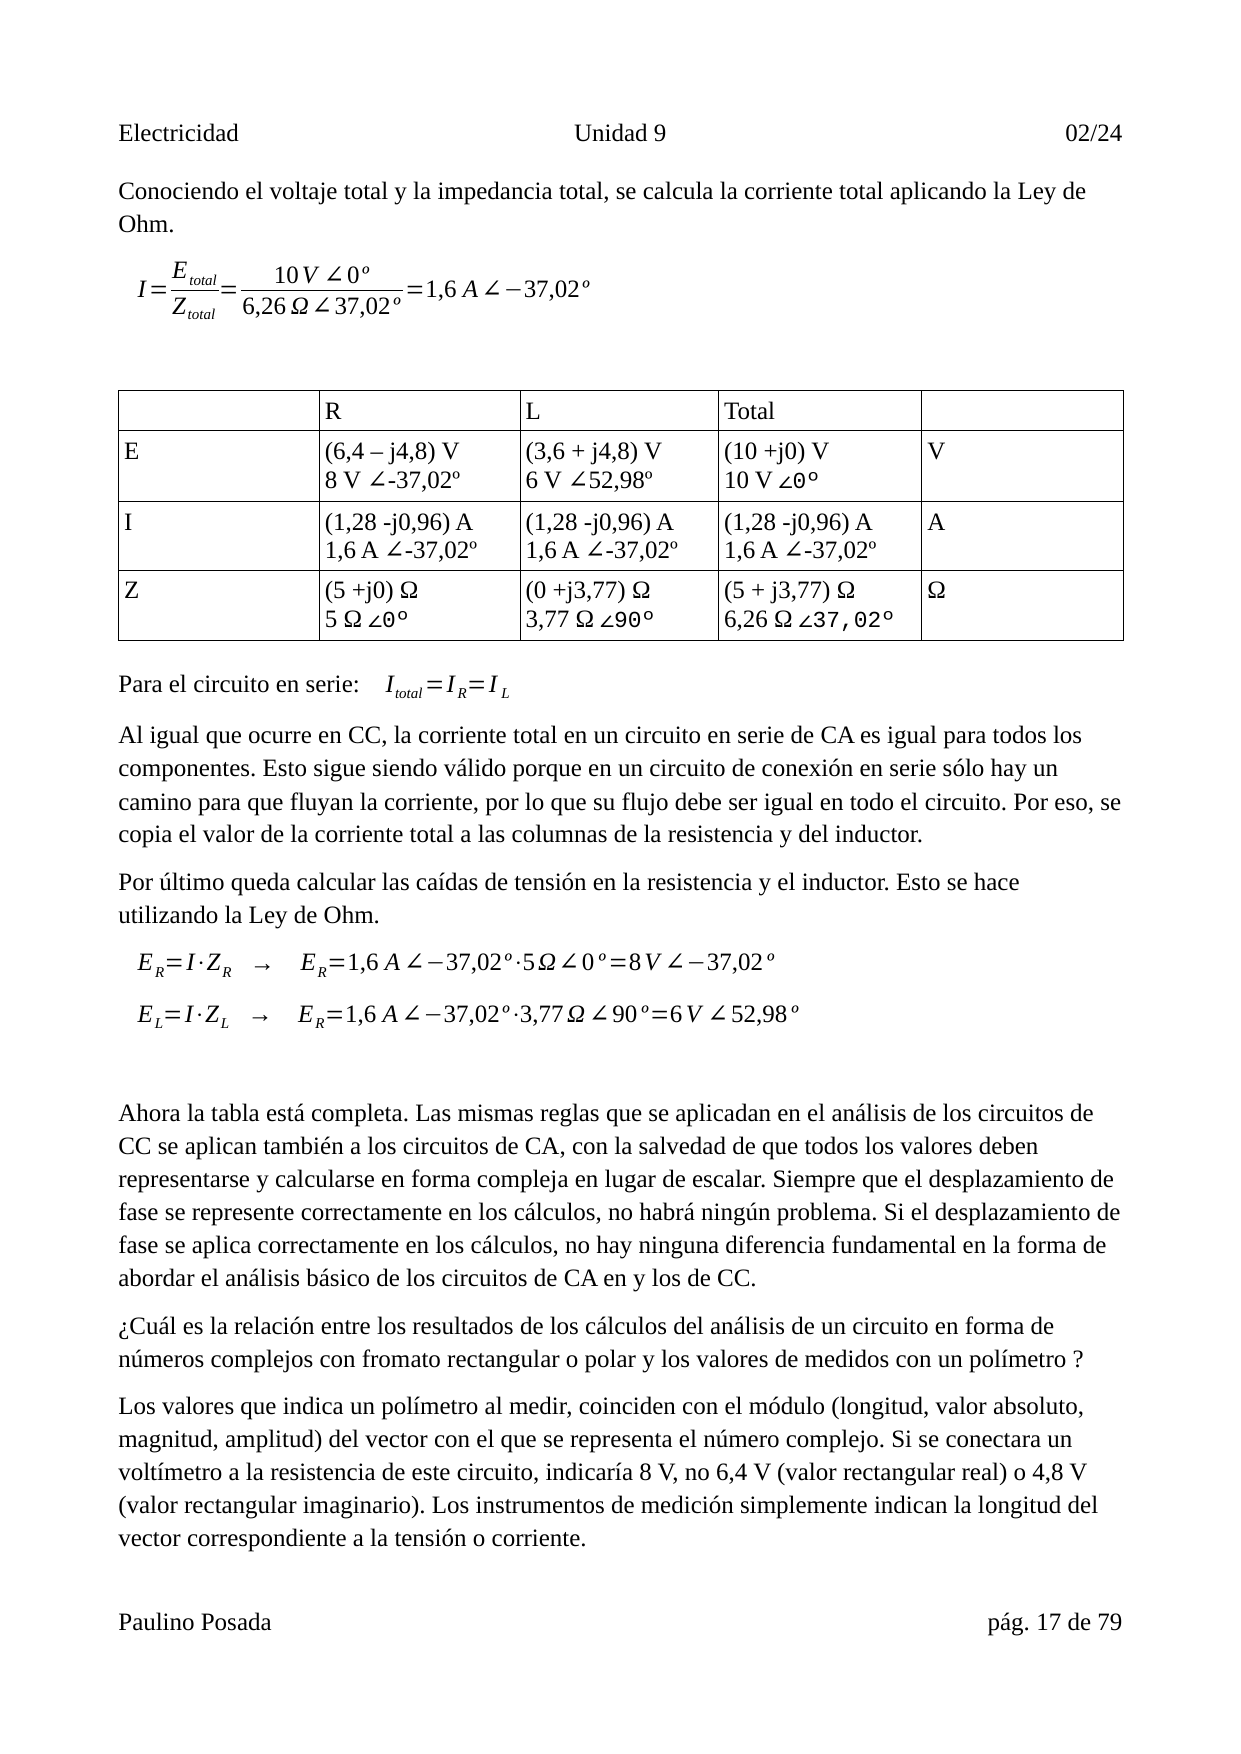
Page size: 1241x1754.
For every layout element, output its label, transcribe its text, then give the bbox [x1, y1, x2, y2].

table_header [922, 391, 1123, 430]
table_cell (0 +j3,77) Ω 3,77 Ω ∠90º [521, 571, 718, 640]
text Por último queda calcular las caídas de tensión en la resistencia y el inductor. Esto se hace utilizando la Ley de Ohm. [118, 867, 1122, 929]
text → [118, 999, 1122, 1032]
text Conociendo el voltaje total y la impedancia total, se calcula la corriente total aplicando la Ley de Ohm. [118, 176, 1122, 238]
text Al igual que ocurre en CC, la corriente total en un circuito en serie de CA es igual para todos los componentes. Esto sigue siendo válido porque en un circuito de conexión en serie sólo hay un camino para que fluyan la corriente, por lo que su flujo debe ser igual en todo el circuito. Por eso, se copia el valor de la corriente total a las columnas de la resistencia y del inductor. [118, 721, 1122, 848]
text Los valores que indica un polímetro al medir, coinciden con el módulo (longitud, valor absoluto, magnitud, amplitud) del vector con el que se representa el número complejo. Si se conectara un voltímetro a la resistencia de este circuito, indicaría 8 V, no 6,4 V (valor rectangular real) o 4,8 V (valor rectangular imaginario). Los instrumentos de medición simplemente indican la longitud del vector correspondiente a la tensión o corriente. [118, 1391, 1122, 1552]
table_cell (1,28 -j0,96) A 1,6 A ∠-37,02º [320, 502, 520, 570]
table_cell A [922, 502, 1123, 570]
table_cell (1,28 -j0,96) A 1,6 A ∠-37,02º [719, 502, 921, 570]
text → [118, 948, 1122, 980]
text Ahora la tabla está completa. Las mismas reglas que se aplicadan en el análisis de los circuitos de CC se aplican también a los circuitos de CA, con la salvedad de que todos los valores deben representarse y calcularse en forma compleja en lugar de escalar. Siempre que el desplazamiento de fase se represente correctamente en los cálculos, no habrá ningún problema. Si el desplazamiento de fase se aplica correctamente en los cálculos, no hay ninguna diferencia fundamental en la forma de abordar el análisis básico de los circuitos de CA en y los de CC. [118, 1098, 1122, 1292]
table_cell (5 +j0) Ω 5 Ω ∠0º [320, 571, 520, 640]
table_cell Ω [922, 571, 1123, 640]
table_header R [320, 391, 520, 430]
table_header L [521, 391, 718, 430]
table_header Total [719, 391, 921, 430]
table_cell (1,28 -j0,96) A 1,6 A ∠-37,02º [521, 502, 718, 570]
table_cell Z [119, 571, 319, 640]
table_cell (10 +j0) V 10 V ∠0º [719, 431, 921, 501]
text Para el circuito en serie: [118, 669, 1122, 702]
table_cell I [119, 502, 319, 570]
table_cell (3,6 + j4,8) V 6 V ∠52,98º [521, 431, 718, 501]
table_cell (5 + j3,77) Ω 6,26 Ω ∠37,02º [719, 571, 921, 640]
table_cell (6,4 – j4,8) V 8 V ∠-37,02º [320, 431, 520, 501]
table_cell E [119, 431, 319, 501]
table_header [119, 391, 319, 430]
table_cell V [922, 431, 1123, 501]
text ¿Cuál es la relación entre los resultados de los cálculos del análisis de un circuito en forma de números complejos con fromato rectangular o polar y los valores de medidos con un polímetro ? [118, 1311, 1122, 1373]
